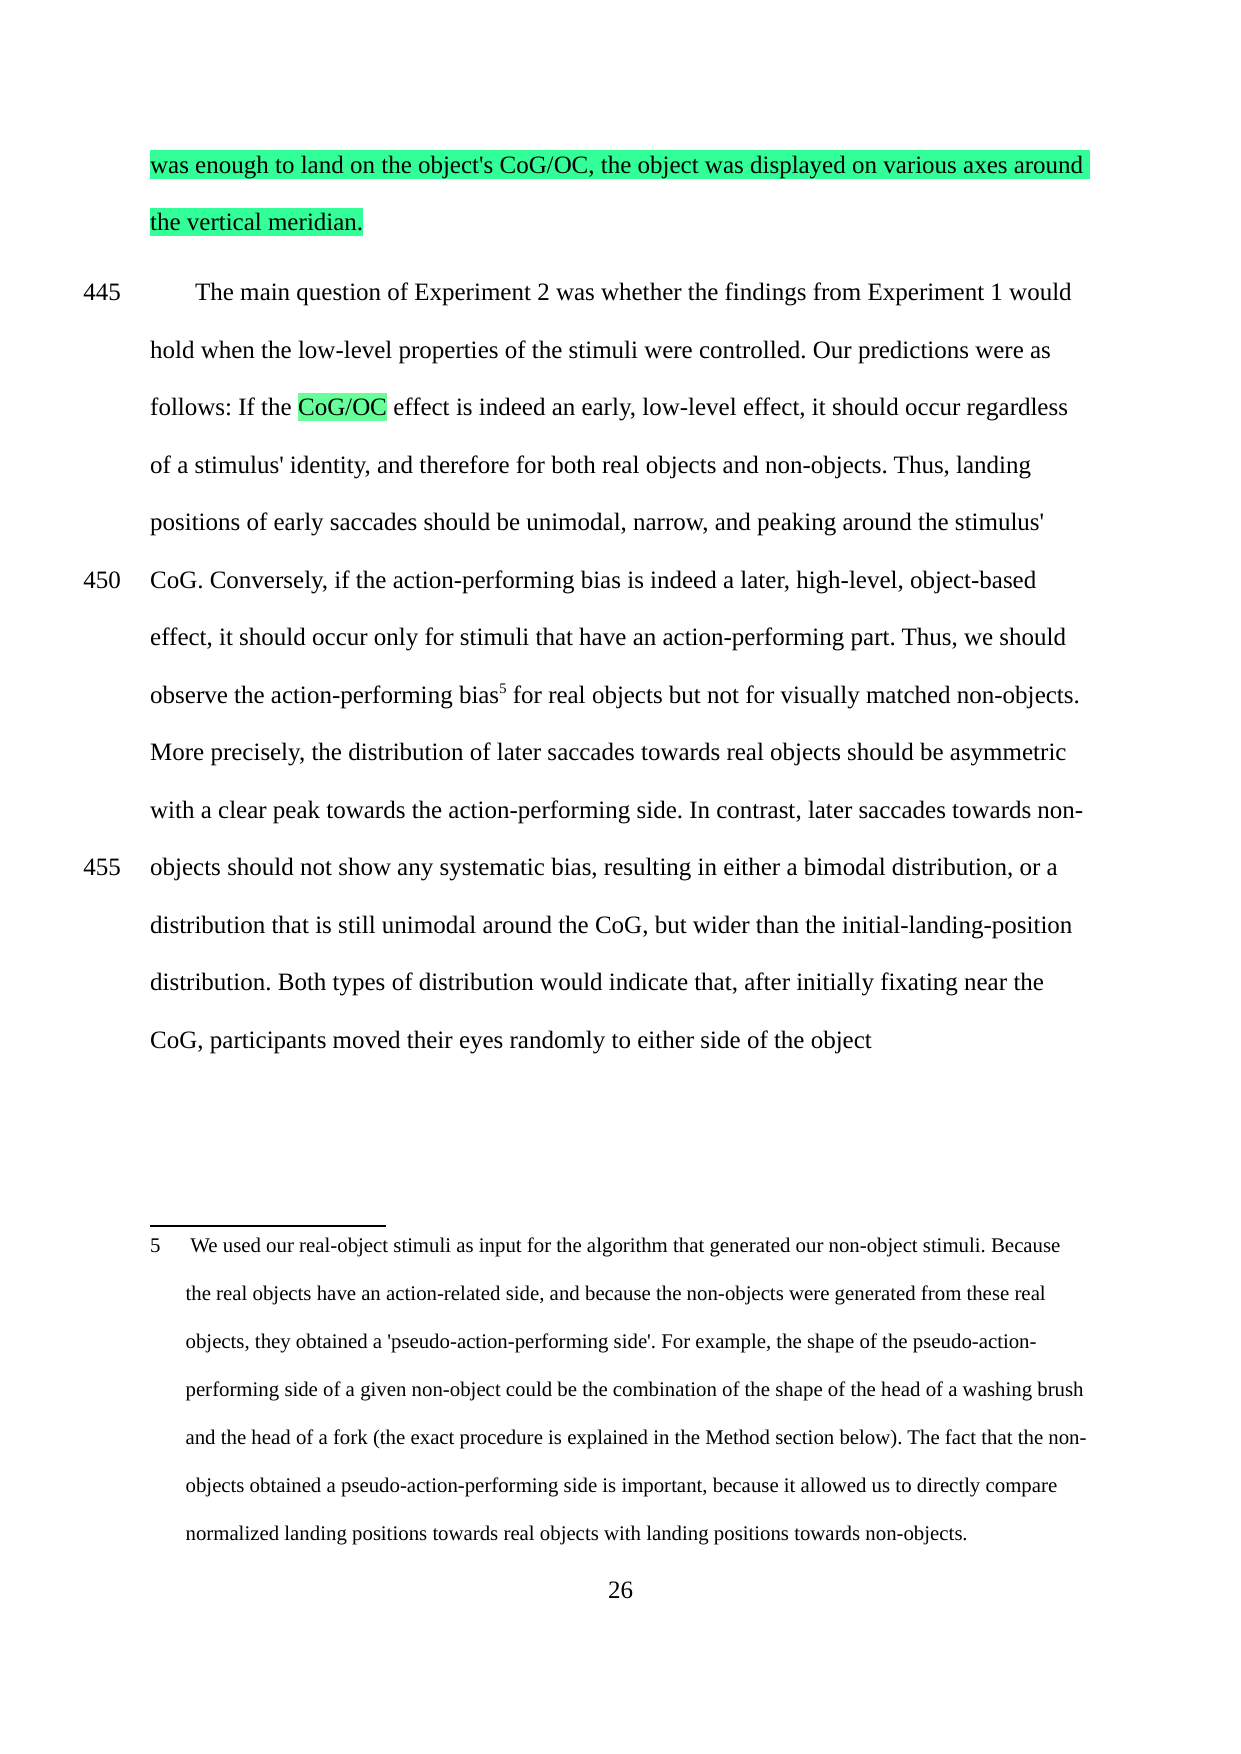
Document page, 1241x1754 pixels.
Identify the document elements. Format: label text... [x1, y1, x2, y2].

text We used our real-object stimuli as input for the algorithm that generated our non-object stimuli. Because the real objects have an action-related side, and because the non-objects were generated from these real objects, they obtained a 'pseudo-action-performing side'. For example, the shape of the pseudo-action-performing side of a given non-object could be the combination of the shape of the head of a washing brush and the head of a fork (the exact procedure is explained in the Method section below). The fact that the non-objects obtained a pseudo-action-performing side is important, because it allowed us to directly compare normalized landing positions towards real objects with landing positions towards non-objects. [150, 1232, 1091, 1545]
text was enough to land on the object's CoG/OC, the object was displayed on various axes around the vertical meridian. [150, 150, 1091, 236]
text The main question of Experiment 2 was whether the findings from Experiment 1 would hold when the low-level properties of the stimuli were controlled. Our predictions were as follows: If the CoG/OC effect is indeed an early, low-level effect, it should occur regardless of a stimulus' identity, and therefore for both real objects and non-objects. Thus, landing positions of early saccades should be unimodal, narrow, and peaking around the stimulus' CoG. Conversely, if the action-performing bias is indeed a later, high-level, object-based effect, it should occur only for stimuli that have an action-performing part. Thus, we should observe the action-performing bias for real objects but not for visually matched non-objects. More precisely, the distribution of later saccades towards real objects should be asymmetric with a clear peak towards the action-performing side. In contrast, later saccades towards non-objects should not show any systematic bias, resulting in either a bimodal distribution, or a distribution that is still unimodal around the CoG, but wider than the initial-landing-position distribution. Both types of distribution would indicate that, after initially fixating near the CoG, participants moved their eyes randomly to either side of the object [150, 277, 1091, 1054]
